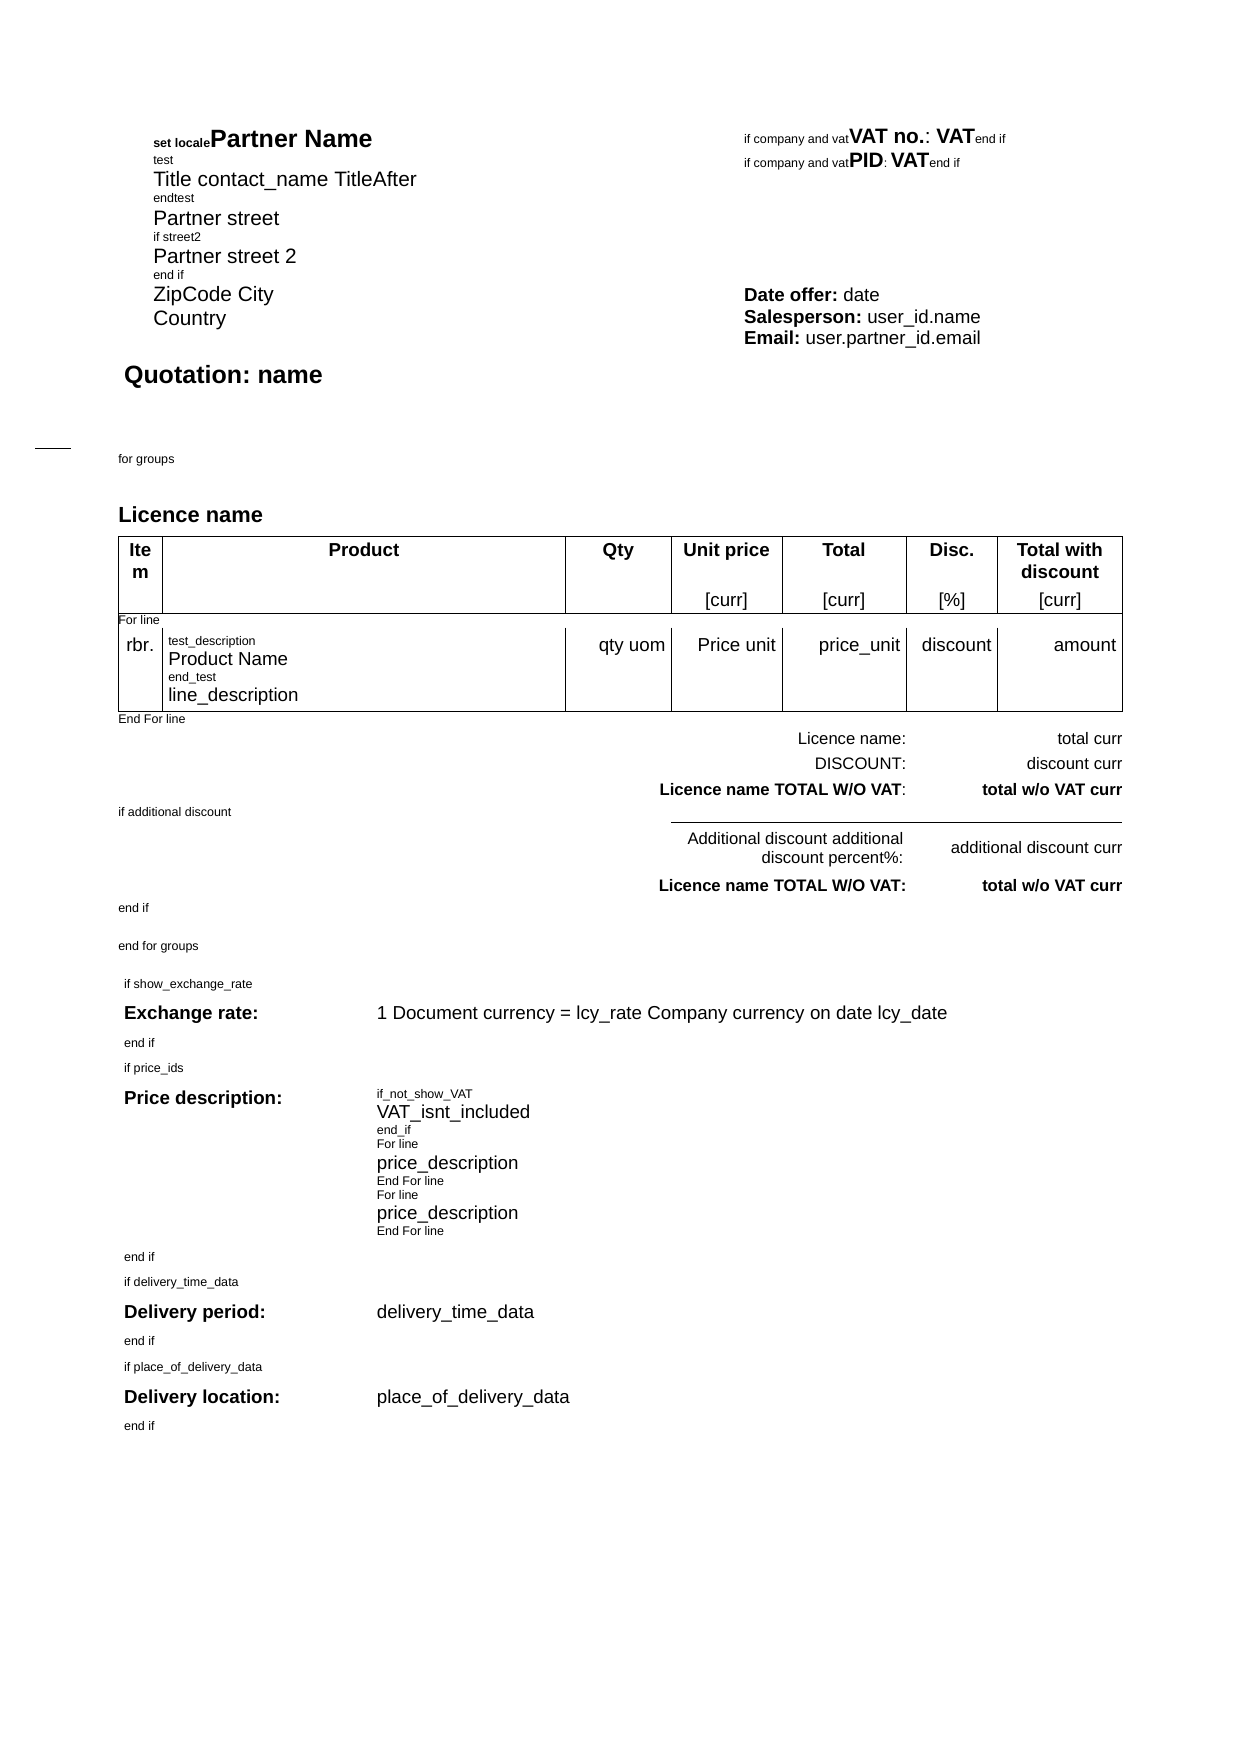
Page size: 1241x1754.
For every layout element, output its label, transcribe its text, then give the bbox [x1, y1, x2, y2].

table_cell Disc. [907, 537, 997, 585]
table_cell if additional discount [118, 801, 1122, 822]
table_cell Delivery location: [118, 1380, 371, 1413]
table_cell [curr] [672, 585, 782, 613]
table_cell Total [783, 537, 906, 585]
table_cell total w/o VAT curr [906, 776, 1122, 801]
table_cell if place_of_delivery_data [118, 1354, 1122, 1380]
table_cell total w/o VAT curr [906, 873, 1122, 898]
text for groups [118, 452, 1122, 466]
table_cell delivery_time_data [371, 1295, 1122, 1328]
table_cell price_unit [783, 628, 906, 711]
table_cell end if [118, 1244, 1122, 1269]
table_cell Date offer: date Salesperson: user_id.name Email: user.partner_id.email [738, 236, 1122, 354]
table_header [118, 118, 147, 354]
table_cell [119, 585, 162, 613]
table_cell For line [119, 614, 1122, 627]
table_cell discount [907, 628, 997, 711]
table_cell Unit price [672, 537, 782, 585]
table_header if delivery_time_data [118, 1269, 1122, 1295]
table_cell Price description: [118, 1081, 371, 1243]
table_header set localePartner Name test Title contact_name TitleAfter endtest Partner street if street2 Partner street 2 end if ZipCode City Country [147, 118, 738, 354]
table_cell Qty [566, 537, 671, 585]
table_cell Product [163, 537, 565, 585]
table_cell [118, 395, 1122, 430]
table_cell place_of_delivery_data [371, 1380, 1122, 1413]
table_cell Exchange rate: [118, 996, 371, 1029]
table_cell Total with discount [998, 537, 1122, 585]
table_cell Licence name TOTAL W/O VAT: [118, 873, 906, 898]
table_header Quotation: name [118, 354, 1122, 394]
table_cell [%] [907, 585, 997, 613]
text end for groups [118, 939, 1122, 953]
table_cell if price_ids [118, 1055, 1122, 1081]
table_cell End For line [118, 712, 1122, 726]
table_cell 1 Document currency = lcy_rate Company currency on date lcy_date [371, 996, 1122, 1029]
table_cell test_description Product Name end_test line_description [163, 628, 565, 711]
table_cell [163, 585, 565, 613]
table_cell [curr] [998, 585, 1122, 613]
table_cell end if [118, 1030, 1122, 1055]
table_header if company and vatVAT no.: VATend if if company and vatPID: VATend if [738, 118, 1122, 236]
table_cell [curr] [783, 585, 906, 613]
table_cell Licence name: [118, 726, 906, 751]
table_cell discount curr [906, 751, 1122, 776]
table_cell total curr [906, 726, 1122, 751]
table_cell Delivery period: [118, 1295, 371, 1328]
table_cell DISCOUNT: [118, 751, 906, 776]
table_cell [118, 822, 671, 873]
table_cell Item [119, 537, 162, 585]
table_cell qty uom [566, 628, 671, 711]
table_cell Price unit [672, 628, 782, 711]
table_cell Licence name TOTAL W/O VAT: [118, 776, 906, 801]
table_cell additional discount curr [906, 823, 1122, 873]
table_header if show_exchange_rate [118, 971, 1122, 996]
table_header Licence name [118, 480, 1122, 536]
table_cell end if [118, 1413, 1122, 1439]
table_cell amount [998, 628, 1122, 711]
table_cell if_not_show_VAT VAT_isnt_included end_if For line price_description End For line For line price_description End For line [371, 1081, 1122, 1243]
table_cell end if [118, 1328, 1122, 1354]
table_cell rbr. [119, 628, 162, 711]
table_cell end if [118, 898, 1122, 918]
table_cell Additional discount additional discount percent%: [671, 823, 906, 873]
table_cell [566, 585, 671, 613]
